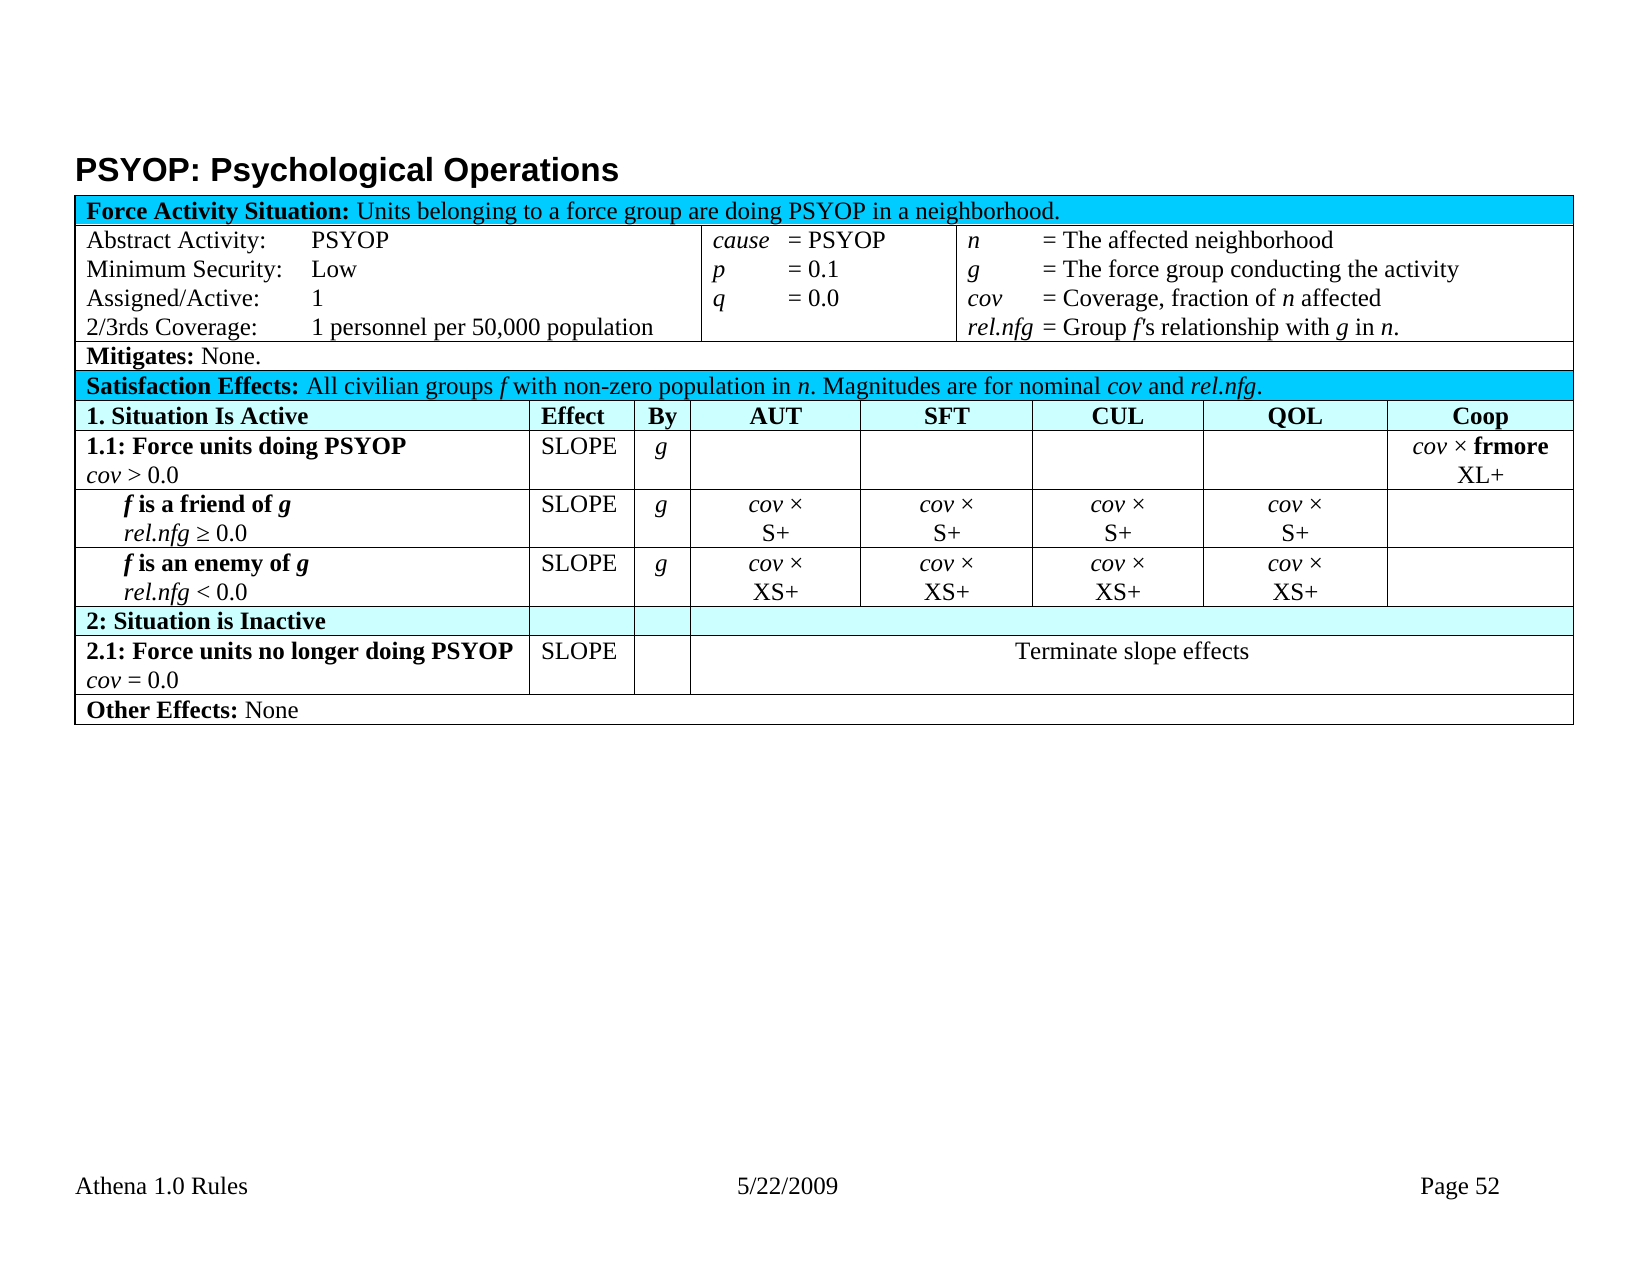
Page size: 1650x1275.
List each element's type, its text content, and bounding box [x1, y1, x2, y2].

table_cell QOL [1204, 401, 1387, 430]
table_cell cov × S+ [1033, 490, 1203, 547]
table_cell g [635, 548, 690, 606]
table_cell AUT [691, 401, 860, 430]
table_cell [635, 607, 690, 635]
table_cell Other Effects: None [76, 695, 1573, 724]
table_cell cause = PSYOP p = 0.1 q = 0.0 [702, 226, 956, 341]
table_cell SLOPE [530, 548, 634, 606]
table_cell n = The affected neighborhood g = The force group conducting the activity cov = Coverage, fraction of n affected rel.nfg = Group f's relationship with g in n. [957, 226, 1573, 341]
table_cell cov × S+ [861, 490, 1032, 547]
table_cell [635, 636, 690, 694]
table_header Force Activity Situation: Units belonging to a force group are doing PSYOP in a neighborhood. [76, 196, 1573, 224]
table_cell SFT [861, 401, 1032, 430]
table_cell SLOPE [530, 431, 634, 488]
table_cell cov × S+ [1204, 490, 1387, 547]
table_cell cov × XS+ [1204, 548, 1387, 606]
text PSYOP: Psychological Operations [75, 150, 1575, 188]
table_cell [861, 431, 1032, 488]
table_cell g [635, 431, 690, 488]
table_cell [691, 607, 1573, 635]
table_cell SLOPE [530, 636, 634, 694]
table_cell Abstract Activity: PSYOP Minimum Security: Low Assigned/Active: 1 2/3rds Coverage: 1 personnel per 50,000 population [76, 226, 701, 341]
table_cell Effect [530, 401, 634, 430]
table_cell [1388, 548, 1573, 606]
table_cell Coop [1388, 401, 1573, 430]
table_cell SLOPE [530, 490, 634, 547]
table_cell Satisfaction Effects: All civilian groups f with non-zero population in n. Magnitudes are for nominal cov and rel.nfg. [76, 371, 1573, 400]
table_cell 1.1: Force units doing PSYOP cov > 0.0 [76, 431, 529, 488]
table_cell cov × frmore XL+ [1388, 431, 1573, 488]
table_cell [691, 431, 860, 488]
table_cell cov × XS+ [1033, 548, 1203, 606]
table_cell By [635, 401, 690, 430]
table_cell CUL [1033, 401, 1203, 430]
table_cell [1033, 431, 1203, 488]
table_cell Mitigates: None. [76, 342, 1573, 370]
table_cell 2: Situation is Inactive [76, 607, 529, 635]
table_cell [1388, 490, 1573, 547]
table_cell 1. Situation Is Active [76, 401, 529, 430]
table_cell [1204, 431, 1387, 488]
table_cell f is an enemy of g rel.nfg < 0.0 [76, 548, 529, 606]
table_cell [530, 607, 634, 635]
table_cell g [635, 490, 690, 547]
table_cell Terminate slope effects [691, 636, 1573, 694]
table_cell cov × S+ [691, 490, 860, 547]
table_cell f is a friend of g rel.nfg ≥ 0.0 [76, 490, 529, 547]
table_cell cov × XS+ [691, 548, 860, 606]
table_cell cov × XS+ [861, 548, 1032, 606]
table_cell 2.1: Force units no longer doing PSYOP cov = 0.0 [76, 636, 529, 694]
